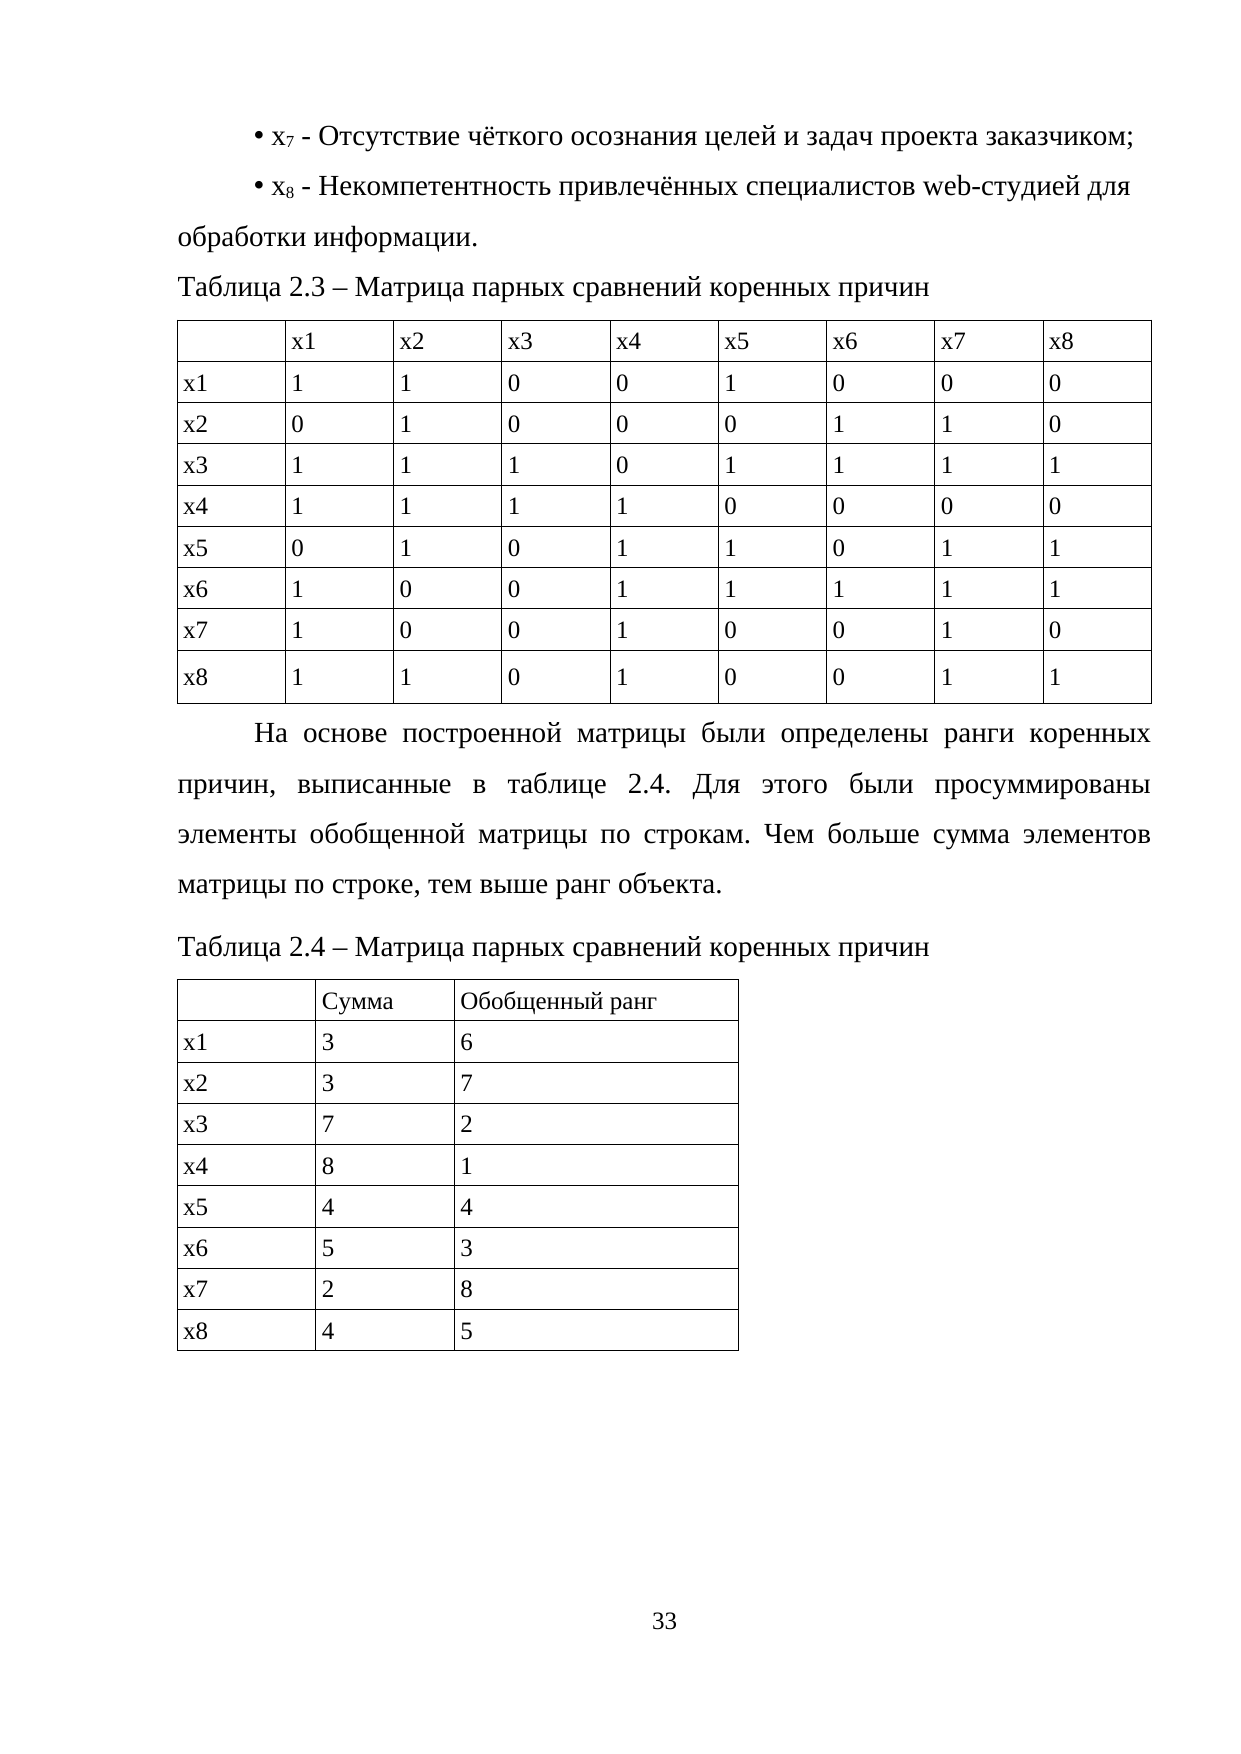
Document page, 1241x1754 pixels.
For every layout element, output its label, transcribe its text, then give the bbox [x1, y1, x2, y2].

table_header x5 [719, 321, 826, 361]
table_cell 1 [502, 444, 610, 484]
table_cell 1 [827, 568, 934, 608]
table_cell 8 [316, 1145, 454, 1185]
table_cell 1 [286, 609, 393, 649]
table_header x6 [827, 321, 934, 361]
table_cell 0 [502, 527, 610, 567]
table_header [178, 321, 285, 361]
text Таблица 2.3 – Матрица парных сравнений коренных причин [177, 269, 1068, 303]
table_cell 0 [611, 362, 718, 402]
table_cell x3 [178, 444, 285, 484]
table_cell 0 [502, 651, 610, 703]
table_cell 0 [719, 651, 826, 703]
table_cell 0 [1044, 403, 1151, 443]
table_cell 2 [316, 1269, 454, 1309]
table_cell 0 [1044, 362, 1151, 402]
table_cell 1 [611, 486, 718, 526]
table_cell 1 [827, 444, 934, 484]
table_header x3 [502, 321, 610, 361]
table_header [178, 980, 315, 1020]
table_cell x3 [178, 1104, 315, 1144]
table_cell x1 [178, 362, 285, 402]
table_cell 1 [611, 568, 718, 608]
table_cell 1 [1044, 444, 1151, 484]
table_cell x1 [178, 1021, 315, 1062]
table_cell 1 [394, 362, 501, 402]
table_cell 0 [286, 527, 393, 567]
table_header x4 [611, 321, 718, 361]
table_cell x4 [178, 486, 285, 526]
text На основе построенной матрицы были определены ранги коренных причин, выписанные в таблице 2.4. Для этого были просуммированы элементы обобщенной матрицы по строкам. Чем больше сумма элементов матрицы по строке, тем выше ранг объекта. [177, 716, 1152, 900]
table_cell x6 [178, 568, 285, 608]
table_cell 1 [455, 1145, 738, 1185]
table_cell 0 [827, 486, 934, 526]
table_cell x2 [178, 403, 285, 443]
table_cell 1 [719, 362, 826, 402]
table_cell 1 [394, 403, 501, 443]
table_cell 0 [502, 609, 610, 649]
table_cell x7 [178, 609, 285, 649]
table_header x7 [935, 321, 1043, 361]
table_cell 1 [286, 568, 393, 608]
table_cell 1 [502, 486, 610, 526]
table_cell 1 [935, 651, 1043, 703]
table_cell 3 [316, 1063, 454, 1103]
table_cell 1 [935, 403, 1043, 443]
table_cell 0 [394, 568, 501, 608]
table_cell 1 [394, 486, 501, 526]
table_cell 0 [1044, 609, 1151, 649]
table_cell 0 [827, 527, 934, 567]
table_cell 0 [611, 403, 718, 443]
table_cell 1 [719, 444, 826, 484]
table_cell 0 [719, 609, 826, 649]
table_cell 0 [935, 362, 1043, 402]
table_cell 1 [827, 403, 934, 443]
table_cell x2 [178, 1063, 315, 1103]
table_cell 1 [1044, 568, 1151, 608]
table_cell 1 [394, 527, 501, 567]
table_cell 1 [394, 444, 501, 484]
table_cell 0 [1044, 486, 1151, 526]
table_cell 1 [719, 568, 826, 608]
table_cell 1 [1044, 651, 1151, 703]
table_cell 4 [316, 1186, 454, 1227]
table_cell x8 [178, 651, 285, 703]
table_cell 0 [719, 486, 826, 526]
table_cell 1 [935, 527, 1043, 567]
table_cell 1 [286, 486, 393, 526]
table_cell 0 [502, 362, 610, 402]
table_cell 4 [316, 1310, 454, 1350]
table_cell x6 [178, 1228, 315, 1268]
table_cell 1 [394, 651, 501, 703]
table_header x1 [286, 321, 393, 361]
table_cell 0 [286, 403, 393, 443]
table_cell x5 [178, 1186, 315, 1227]
table_cell x4 [178, 1145, 315, 1185]
table_cell x7 [178, 1269, 315, 1309]
list x7 - Отсутствие чёткого осознания целей и задач проекта заказчиком; [177, 118, 1152, 152]
table_cell 2 [455, 1104, 738, 1144]
table_cell x5 [178, 527, 285, 567]
table_header x2 [394, 321, 501, 361]
table_cell 0 [502, 568, 610, 608]
table_cell 1 [286, 444, 393, 484]
table_cell 1 [935, 444, 1043, 484]
table_cell 8 [455, 1269, 738, 1309]
table_cell x8 [178, 1310, 315, 1350]
table_cell 0 [502, 403, 610, 443]
table_header x8 [1044, 321, 1151, 361]
table_cell 0 [827, 609, 934, 649]
table_cell 3 [455, 1228, 738, 1268]
table_cell 0 [827, 651, 934, 703]
table_cell 0 [935, 486, 1043, 526]
table_cell 6 [455, 1021, 738, 1062]
table_cell 0 [394, 609, 501, 649]
list x8 - Некомпетентность привлечённых специалистов web-студией для обработки информации. [177, 168, 1152, 252]
table_cell 0 [611, 444, 718, 484]
table_cell 0 [719, 403, 826, 443]
table_cell 0 [827, 362, 934, 402]
table_cell 3 [316, 1021, 454, 1062]
table_header Сумма [316, 980, 454, 1020]
table_cell 5 [455, 1310, 738, 1350]
table_cell 4 [455, 1186, 738, 1227]
table_cell 1 [1044, 527, 1151, 567]
text Таблица 2.4 – Матрица парных сравнений коренных причин [177, 929, 1068, 962]
table_cell 1 [611, 651, 718, 703]
table_cell 1 [719, 527, 826, 567]
table_cell 1 [935, 609, 1043, 649]
table_cell 1 [611, 527, 718, 567]
table_cell 7 [316, 1104, 454, 1144]
table_cell 7 [455, 1063, 738, 1103]
table_cell 1 [286, 362, 393, 402]
table_header Обобщенный ранг [455, 980, 738, 1020]
table_cell 1 [611, 609, 718, 649]
table_cell 1 [286, 651, 393, 703]
table_cell 1 [935, 568, 1043, 608]
table_cell 5 [316, 1228, 454, 1268]
